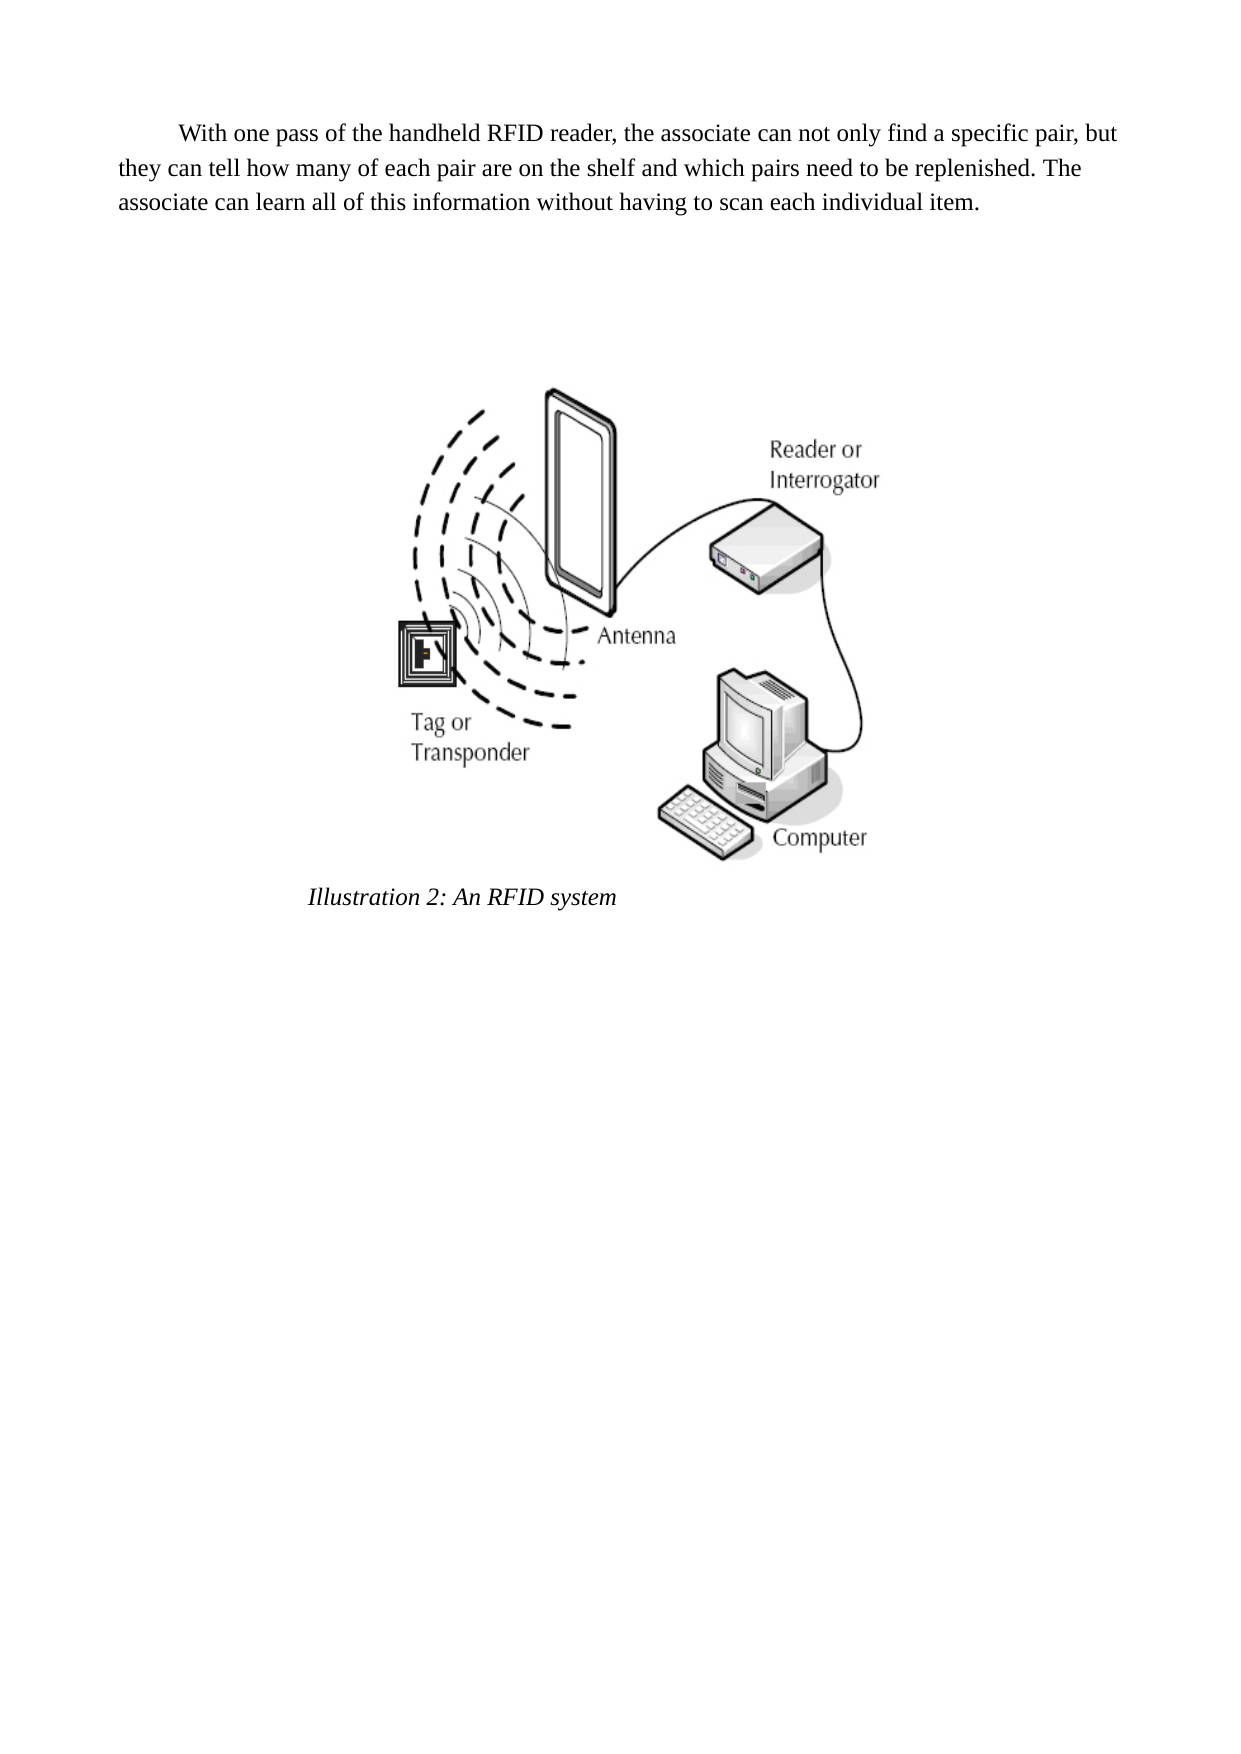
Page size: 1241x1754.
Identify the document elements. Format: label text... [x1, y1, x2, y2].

text With one pass of the handheld RFID reader, the associate can not only find a specific pair, but they can tell how many of each pair are on the shelf and which pairs need to be replenished. The associate can learn all of this information without having to scan each individual item. [118, 118, 1122, 216]
text Illustration 2: An RFID system [308, 869, 933, 911]
picture [382, 383, 889, 869]
